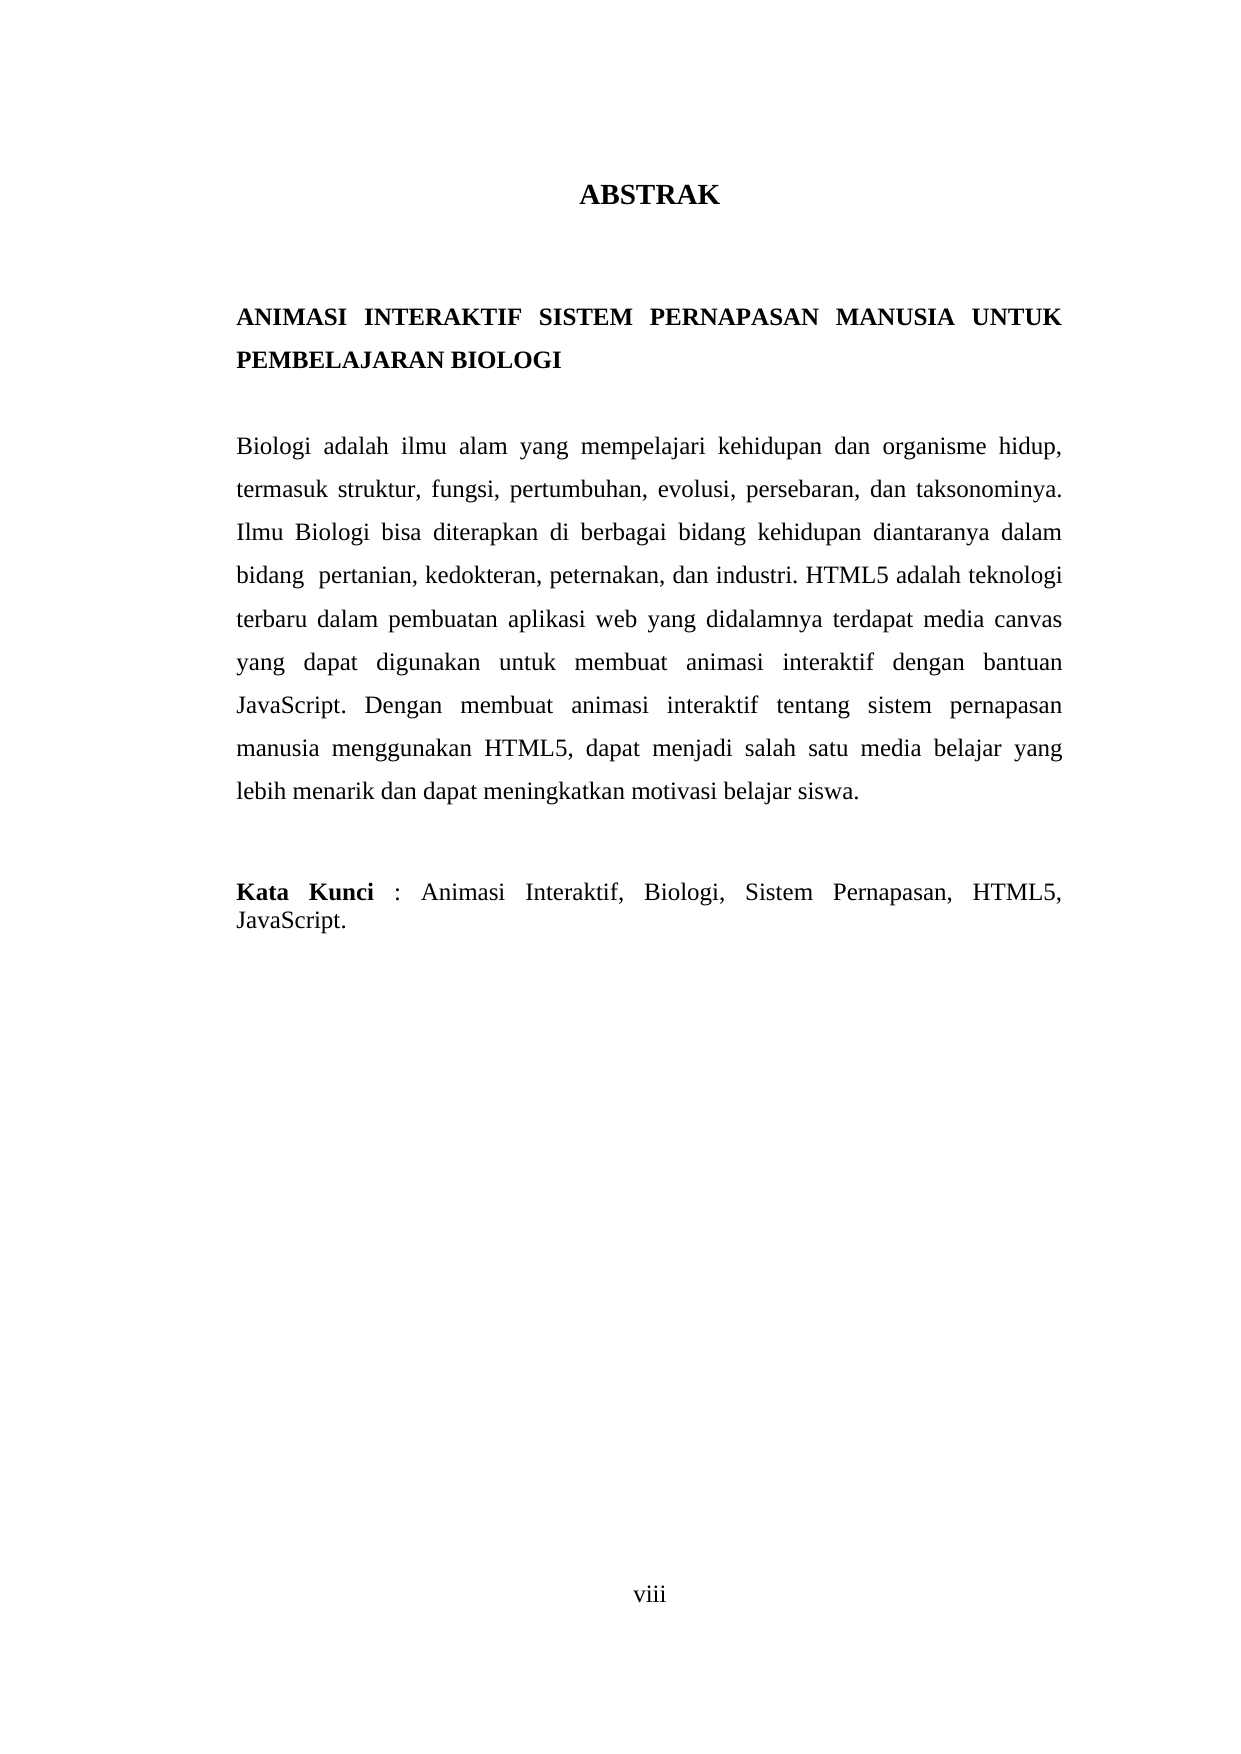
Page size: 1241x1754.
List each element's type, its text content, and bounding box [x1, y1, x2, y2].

text ANIMASI INTERAKTIF SISTEM PERNAPASAN MANUSIA UNTUK PEMBELAJARAN BIOLOGI [236, 302, 1063, 374]
text Kata Kunci : Animasi Interaktif, Biologi, Sistem Pernapasan, HTML5, JavaScript. [236, 877, 1063, 934]
subtitle ABSTRAK [236, 177, 1063, 211]
text Biologi adalah ilmu alam yang mempelajari kehidupan dan organisme hidup, termasuk struktur, fungsi, pertumbuhan, evolusi, persebaran, dan taksonominya. Ilmu Biologi bisa diterapkan di berbagai bidang kehidupan diantaranya dalam bidang pertanian, kedokteran, peternakan, dan industri. HTML5 adalah teknologi terbaru dalam pembuatan aplikasi web yang didalamnya terdapat media canvas yang dapat digunakan untuk membuat animasi interaktif dengan bantuan JavaScript. Dengan membuat animasi interaktif tentang sistem pernapasan manusia menggunakan HTML5, dapat menjadi salah satu media belajar yang lebih menarik dan dapat meningkatkan motivasi belajar siswa. [236, 431, 1063, 805]
